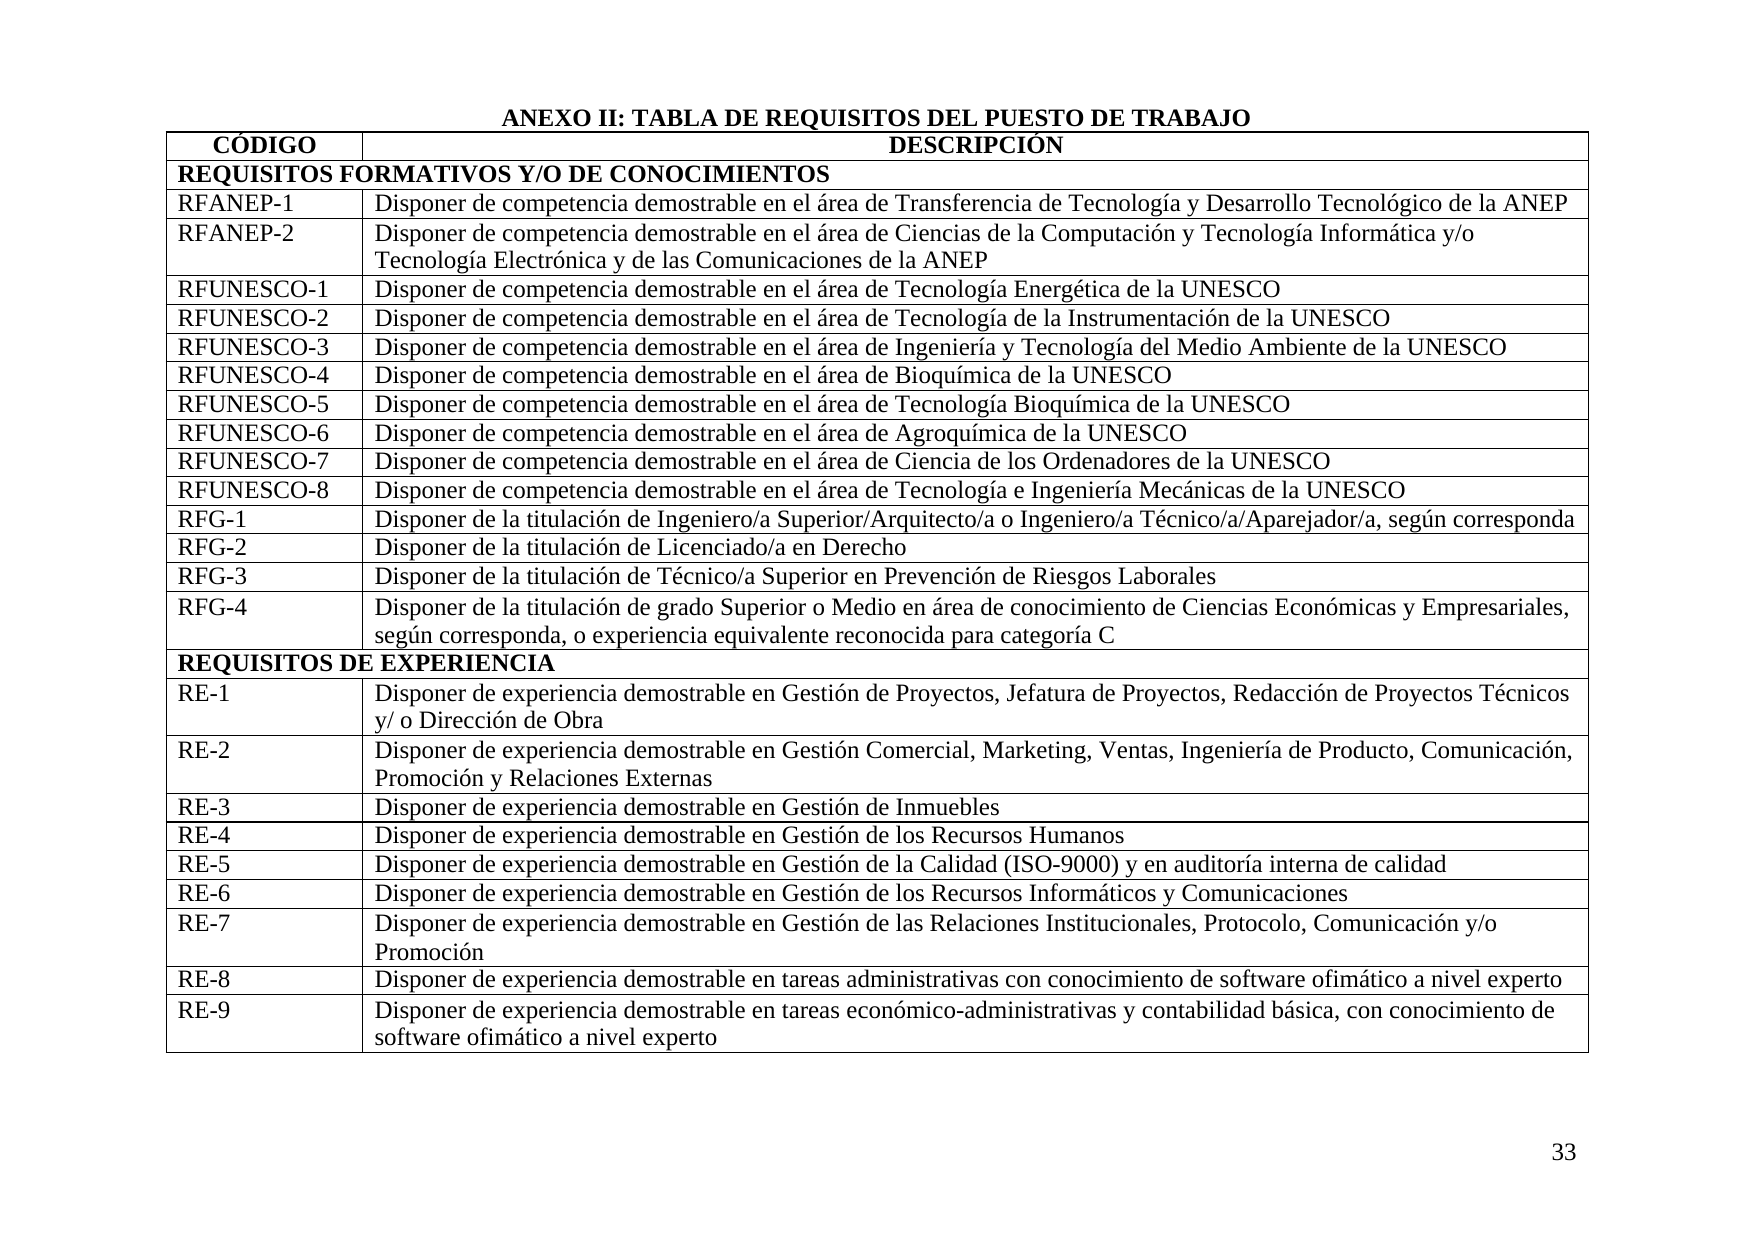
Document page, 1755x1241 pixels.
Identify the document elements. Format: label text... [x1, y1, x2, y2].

table_cell RFUNESCO-6 [167, 420, 362, 447]
table_cell Disponer de competencia demostrable en el área de Tecnología de la Instrumentación de la UNESCO [363, 305, 1588, 332]
table_cell RFANEP-2 [167, 219, 362, 275]
table_cell Disponer de experiencia demostrable en Gestión Comercial, Marketing, Ventas, Ingeniería de Producto, Comunicación, Promoción y Relaciones Externas [363, 736, 1588, 793]
table_cell RFUNESCO-3 [167, 334, 362, 361]
table_cell Disponer de experiencia demostrable en Gestión de los Recursos Humanos [363, 823, 1588, 850]
table_cell RE-7 [167, 909, 362, 966]
table_cell Disponer de competencia demostrable en el área de Bioquímica de la UNESCO [363, 362, 1588, 390]
table_cell REQUISITOS DE EXPERIENCIA [167, 650, 1588, 678]
table_cell Disponer de la titulación de Técnico/a Superior en Prevención de Riesgos Laborales [363, 563, 1588, 591]
table_cell RFG-4 [167, 592, 362, 649]
table_header DESCRIPCIÓN [363, 133, 1588, 160]
table_cell RE-2 [167, 736, 362, 793]
table_cell RFUNESCO-2 [167, 305, 362, 332]
table_cell Disponer de experiencia demostrable en Gestión de los Recursos Informáticos y Comunicaciones [363, 880, 1588, 908]
table_cell RFUNESCO-8 [167, 477, 362, 505]
table_cell Disponer de la titulación de Licenciado/a en Derecho [363, 534, 1588, 562]
table_cell Disponer de experiencia demostrable en Gestión de la Calidad (ISO-9000) y en auditoría interna de calidad [363, 851, 1588, 879]
table_cell RFUNESCO-5 [167, 391, 362, 418]
subtitle ANEXO II: TABLA DE REQUISITOS DEL PUESTO DE TRABAJO [488, 103, 1265, 131]
table_header CÓDIGO [167, 133, 362, 160]
table_cell RFUNESCO-4 [167, 362, 362, 390]
table_cell Disponer de experiencia demostrable en Gestión de las Relaciones Institucionales, Protocolo, Comunicación y/o Promoción [363, 909, 1588, 966]
table_cell RE-1 [167, 679, 362, 735]
table_cell Disponer de la titulación de Ingeniero/a Superior/Arquitecto/a o Ingeniero/a Técnico/a/Aparejador/a, según corresponda [363, 506, 1588, 533]
table_cell RE-4 [167, 823, 362, 850]
table_cell RFG-1 [167, 506, 362, 533]
table_cell Disponer de experiencia demostrable en Gestión de Proyectos, Jefatura de Proyectos, Redacción de Proyectos Técnicos y/ o Dirección de Obra [363, 679, 1588, 735]
table_cell RE-3 [167, 794, 362, 821]
table_cell RE-8 [167, 967, 362, 994]
table_cell REQUISITOS FORMATIVOS Y/O DE CONOCIMIENTOS [167, 161, 1588, 189]
table_cell Disponer de la titulación de grado Superior o Medio en área de conocimiento de Ciencias Económicas y Empresariales, según corresponda, o experiencia equivalente reconocida para categoría C [363, 592, 1588, 649]
table_cell Disponer de experiencia demostrable en Gestión de Inmuebles [363, 794, 1588, 821]
table_cell Disponer de competencia demostrable en el área de Tecnología Bioquímica de la UNESCO [363, 391, 1588, 418]
table_cell RFG-3 [167, 563, 362, 591]
table_cell RE-5 [167, 851, 362, 879]
table_cell RE-9 [167, 995, 362, 1052]
table_cell RFANEP-1 [167, 190, 362, 218]
table_cell Disponer de competencia demostrable en el área de Ciencia de los Ordenadores de la UNESCO [363, 449, 1588, 476]
table_cell Disponer de competencia demostrable en el área de Tecnología Energética de la UNESCO [363, 276, 1588, 304]
table_cell Disponer de experiencia demostrable en tareas administrativas con conocimiento de software ofimático a nivel experto [363, 967, 1588, 994]
table_cell RFUNESCO-1 [167, 276, 362, 304]
table_cell RE-6 [167, 880, 362, 908]
table_cell Disponer de competencia demostrable en el área de Agroquímica de la UNESCO [363, 420, 1588, 447]
table_cell Disponer de competencia demostrable en el área de Ingeniería y Tecnología del Medio Ambiente de la UNESCO [363, 334, 1588, 361]
table_cell Disponer de experiencia demostrable en tareas económico-administrativas y contabilidad básica, con conocimiento de software ofimático a nivel experto [363, 995, 1588, 1052]
table_cell Disponer de competencia demostrable en el área de Transferencia de Tecnología y Desarrollo Tecnológico de la ANEP [363, 190, 1588, 218]
table_cell RFG-2 [167, 534, 362, 562]
table_cell Disponer de competencia demostrable en el área de Ciencias de la Computación y Tecnología Informática y/o Tecnología Electrónica y de las Comunicaciones de la ANEP [363, 219, 1588, 275]
table_cell Disponer de competencia demostrable en el área de Tecnología e Ingeniería Mecánicas de la UNESCO [363, 477, 1588, 505]
table_cell RFUNESCO-7 [167, 449, 362, 476]
